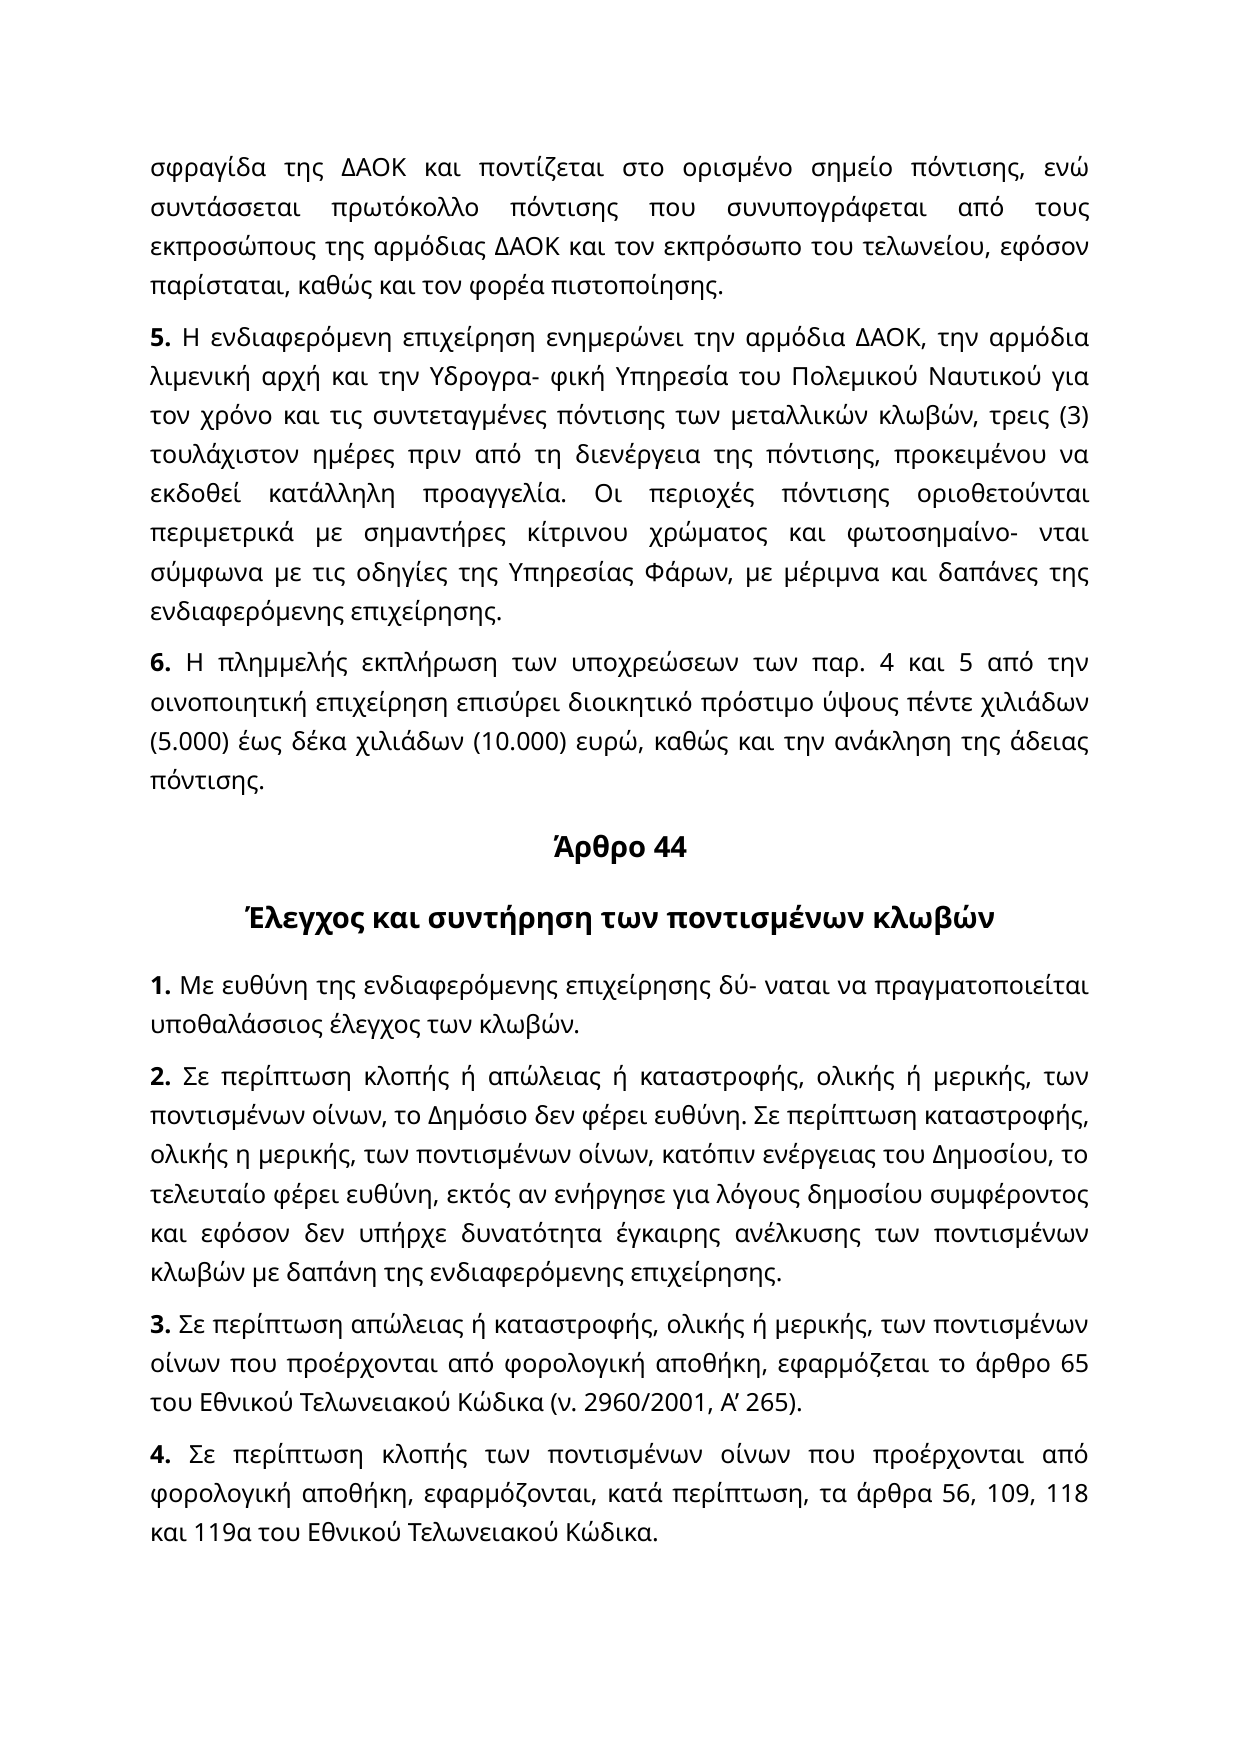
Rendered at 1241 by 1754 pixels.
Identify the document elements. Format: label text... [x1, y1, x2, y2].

subtitle Άρθρο 44 [150, 827, 1090, 866]
text 6. Η πλημμελής εκπλήρωση των υποχρεώσεων των παρ. 4 και 5 από την οινοποιητική επιχείρηση επισύρει διοικητικό πρόστιμο ύψους πέντε χιλιάδων (5.000) έως δέκα χιλιάδων (10.000) ευρώ, καθώς και την ανάκληση της άδειας πόντισης. [150, 645, 1090, 797]
text 4. Σε περίπτωση κλοπής των ποντισμένων οίνων που προέρχονται από φορολογική αποθήκη, εφαρμόζονται, κατά περίπτωση, τα άρθρα 56, 109, 118 και 119α του Εθνικού Τελωνειακού Κώδικα. [150, 1436, 1090, 1549]
text 5. Η ενδιαφερόμενη επιχείρηση ενημερώνει την αρμόδια ΔΑΟΚ, την αρμόδια λιμενική αρχή και την Υδρογρα- φική Υπηρεσία του Πολεμικού Ναυτικού για τον χρόνο και τις συντεταγμένες πόντισης των μεταλλικών κλωβών, τρεις (3) τουλάχιστον ημέρες πριν από τη διενέργεια της πόντισης, προκειμένου να εκδοθεί κατάλληλη προαγγελία. Οι περιοχές πόντισης οριοθετούνται περιμετρικά με σημαντήρες κίτρινου χρώματος και φωτοσημαίνο- νται σύμφωνα με τις οδηγίες της Υπηρεσίας Φάρων, με μέριμνα και δαπάνες της ενδιαφερόμενης επιχείρησης. [150, 319, 1090, 627]
subtitle Έλεγχος και συντήρηση των ποντισμένων κλωβών [150, 897, 1090, 937]
text 2. Σε περίπτωση κλοπής ή απώλειας ή καταστροφής, ολικής ή μερικής, των ποντισμένων οίνων, το Δημόσιο δεν φέρει ευθύνη. Σε περίπτωση καταστροφής, ολικής η μερικής, των ποντισμένων οίνων, κατόπιν ενέργειας του Δημοσίου, το τελευταίο φέρει ευθύνη, εκτός αν ενήργησε για λόγους δημοσίου συμφέροντος και εφόσον δεν υπήρχε δυνατότητα έγκαιρης ανέλκυσης των ποντισμένων κλωβών με δαπάνη της ενδιαφερόμενης επιχείρησης. [150, 1059, 1090, 1289]
text 1. Με ευθύνη της ενδιαφερόμενης επιχείρησης δύ- ναται να πραγματοποιείται υποθαλάσσιος έλεγχος των κλωβών. [150, 968, 1090, 1041]
text σφραγίδα της ΔΑΟΚ και ποντίζεται στο ορισμένο σημείο πόντισης, ενώ συντάσσεται πρωτόκολλο πόντισης που συνυπογράφεται από τους εκπροσώπους της αρμόδιας ΔΑΟΚ και τον εκπρόσωπο του τελωνείου, εφόσον παρίσταται, καθώς και τον φορέα πιστοποίησης. [150, 150, 1090, 302]
text 3. Σε περίπτωση απώλειας ή καταστροφής, ολικής ή μερικής, των ποντισμένων οίνων που προέρχονται από φορολογική αποθήκη, εφαρμόζεται το άρθρο 65 του Εθνικού Τελωνειακού Κώδικα (ν. 2960/2001, Α’ 265). [150, 1306, 1090, 1419]
